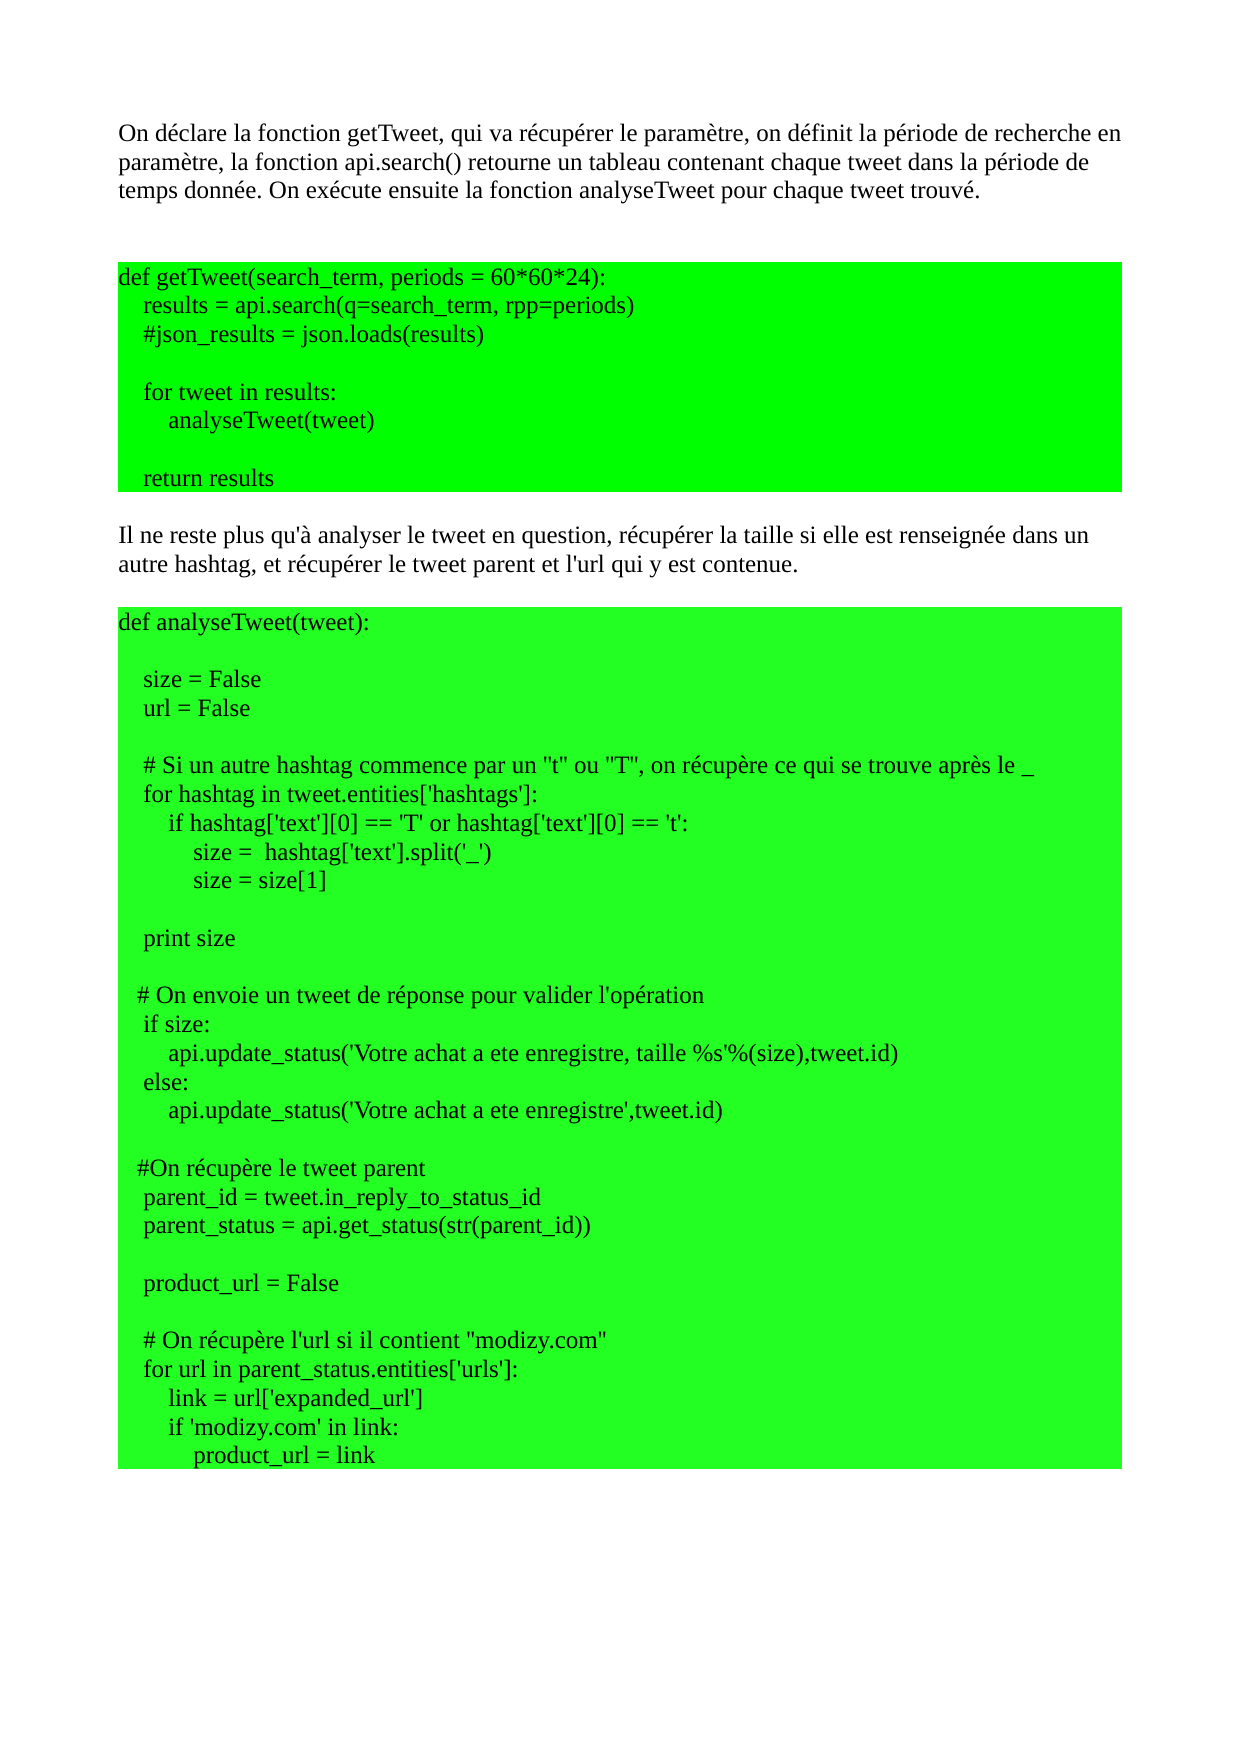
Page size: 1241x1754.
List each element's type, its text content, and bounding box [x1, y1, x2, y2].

text for url in parent_status.entities['urls']: [118, 1354, 1122, 1383]
text if size: [118, 1009, 1122, 1038]
text return results [118, 463, 1122, 492]
text parent_status = api.get_status(str(parent_id)) [118, 1211, 1122, 1239]
text parent_id = tweet.in_reply_to_status_id [118, 1182, 1122, 1211]
text if 'modizy.com' in link: [118, 1412, 1122, 1441]
text link = url['expanded_url'] [118, 1383, 1122, 1412]
text product_url = False [118, 1268, 1122, 1297]
text # On envoie un tweet de réponse pour valider l'opération [118, 981, 1122, 1009]
text size = hashtag['text'].split('_') [118, 837, 1122, 866]
text Il ne reste plus qu'à analyser le tweet en question, récupérer la taille si elle est renseignée dans un autre hashtag, et récupérer le tweet parent et l'url qui y est contenue. [118, 521, 1122, 578]
text results = api.search(q=search_term, rpp=periods) [118, 291, 1122, 319]
text # Si un autre hashtag commence par un ''t'' ou ''T'', on récupère ce qui se trouve après le _ [118, 751, 1122, 779]
text def analyseTweet(tweet): [118, 607, 1122, 636]
text api.update_status('Votre achat a ete enregistre',tweet.id) [118, 1096, 1122, 1124]
text for hashtag in tweet.entities['hashtags']: [118, 779, 1122, 808]
text #On récupère le tweet parent [118, 1153, 1122, 1182]
text size = size[1] [118, 866, 1122, 894]
text On déclare la fonction getTweet, qui va récupérer le paramètre, on définit la période de recherche en paramètre, la fonction api.search() retourne un tableau contenant chaque tweet dans la période de temps donnée. On exécute ensuite la fonction analyseTweet pour chaque tweet trouvé. [118, 118, 1122, 204]
text analyseTweet(tweet) [118, 406, 1122, 434]
text else: [118, 1067, 1122, 1096]
text # On récupère l'url si il contient ''modizy.com'' [118, 1326, 1122, 1354]
text def getTweet(search_term, periods = 60*60*24): [118, 262, 1122, 291]
text product_url = link [118, 1441, 1122, 1469]
text if hashtag['text'][0] == 'T' or hashtag['text'][0] == 't': [118, 808, 1122, 837]
text print size [118, 923, 1122, 952]
text api.update_status('Votre achat a ete enregistre, taille %s'%(size),tweet.id) [118, 1038, 1122, 1067]
text for tweet in results: [118, 377, 1122, 406]
text url = False [118, 693, 1122, 722]
text size = False [118, 664, 1122, 693]
text #json_results = json.loads(results) [118, 319, 1122, 348]
